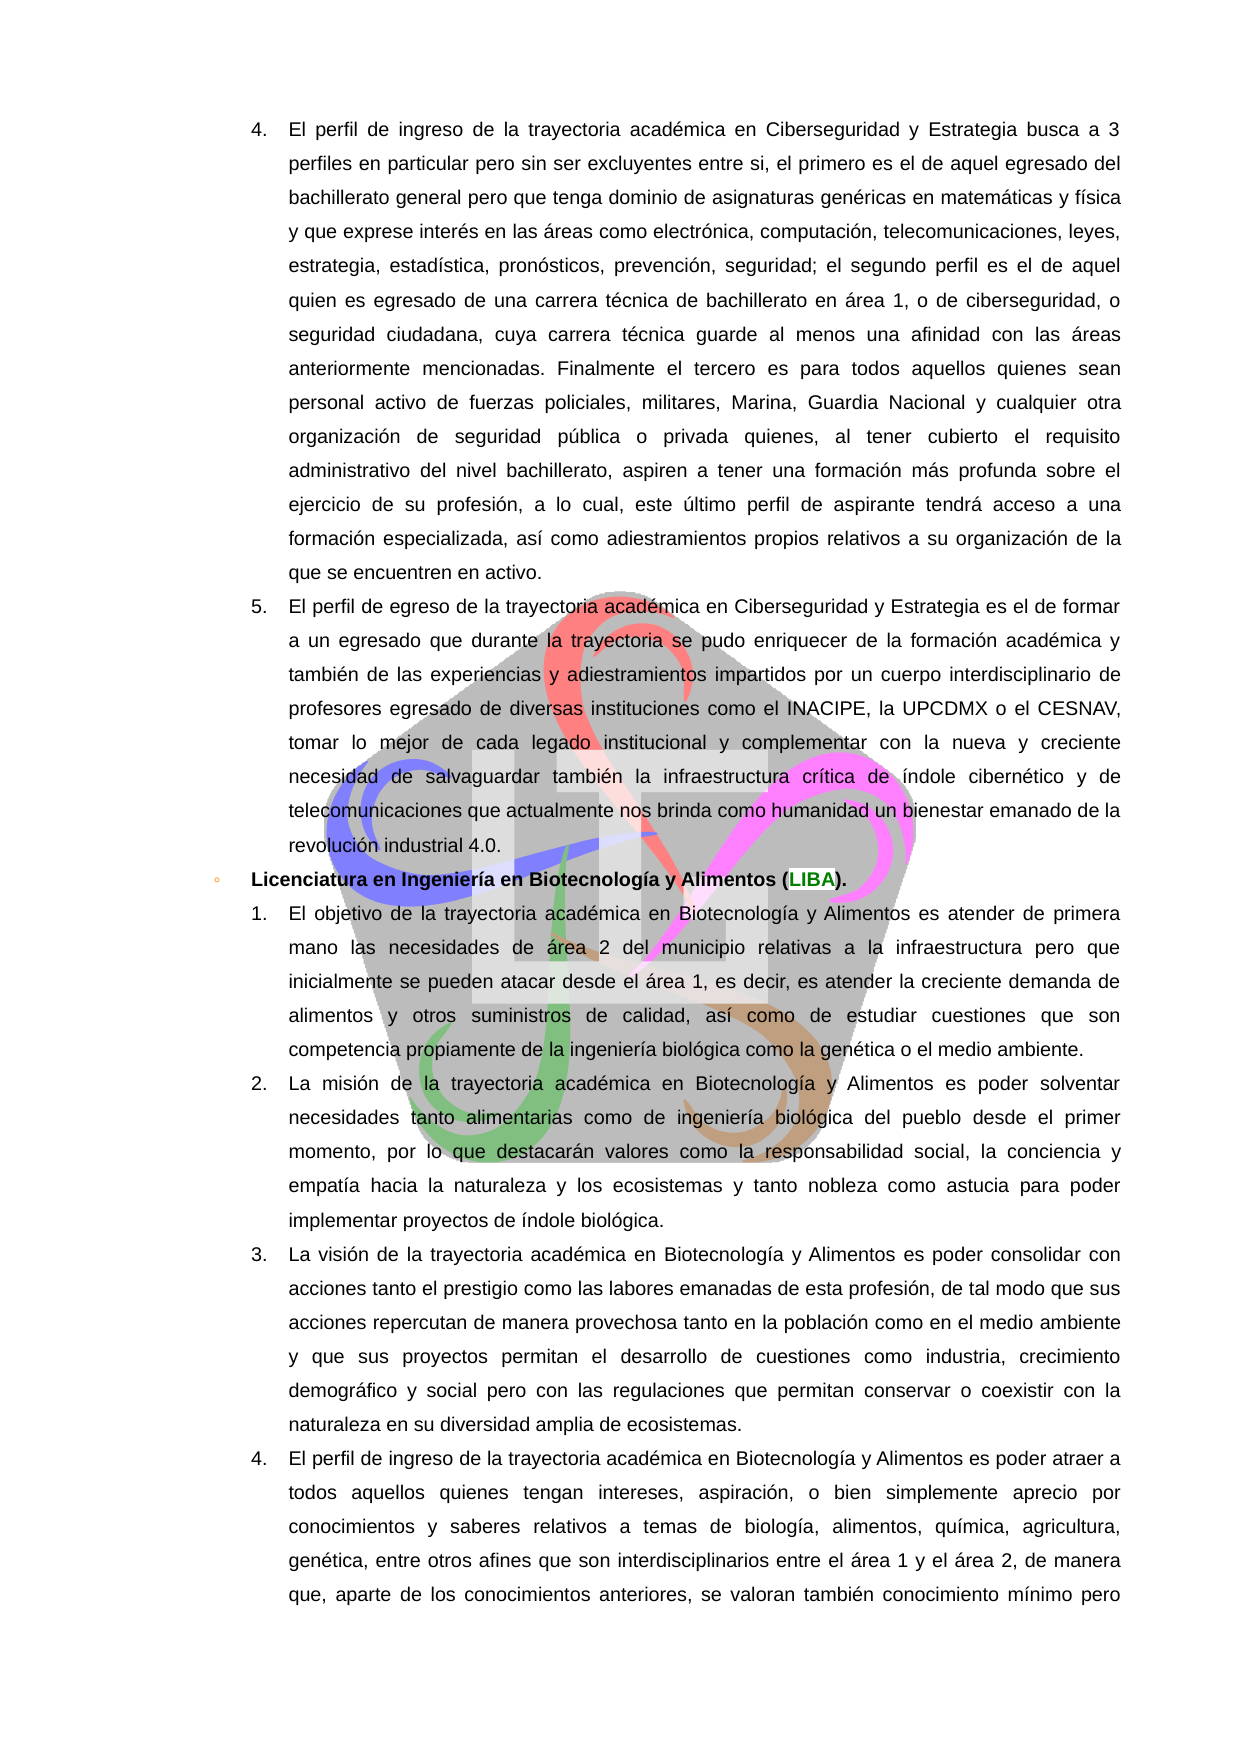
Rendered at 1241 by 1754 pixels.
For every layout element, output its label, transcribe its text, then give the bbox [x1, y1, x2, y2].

picture [324, 584, 916, 595]
list El perfil de egreso de la trayectoria académica en Ciberseguridad y Estrategia es el de formar a un egresado que durante la trayectoria se pudo enriquecer de la formación académica y también de las experiencias y adiestramientos impartidos por un cuerpo interdisciplinario de profesores egresado de diversas instituciones como el INACIPE, la UPCDMX o el CESNAV, tomar lo mejor de cada legado institucional y complementar con la nueva y creciente necesidad de salvaguardar también la infraestructura crítica de índole cibernético y de telecomunicaciones que actualmente nos brinda como humanidad un bienestar emanado de la revolución industrial 4.0. [251, 595, 1122, 856]
list El objetivo de la trayectoria académica en Biotecnología y Alimentos es atender de primera mano las necesidades de área 2 del municipio relativas a la infraestructura pero que inicialmente se pueden atacar desde el área 1, es decir, es atender la creciente demanda de alimentos y otros suministros de calidad, así como de estudiar cuestiones que son competencia propiamente de la ingeniería biológica como la genética o el medio ambiente. [251, 902, 1122, 1061]
picture [324, 856, 916, 867]
list El perfil de ingreso de la trayectoria académica en Biotecnología y Alimentos es poder atraer a todos aquellos quienes tengan intereses, aspiración, o bien simplemente aprecio por conocimientos y saberes relativos a temas de biología, alimentos, química, agricultura, genética, entre otros afines que son interdisciplinarios entre el área 1 y el área 2, de manera que, aparte de los conocimientos anteriores, se valoran también conocimiento mínimo pero [251, 1447, 1122, 1606]
picture [324, 890, 916, 902]
list La misión de la trayectoria académica en Biotecnología y Alimentos es poder solventar necesidades tanto alimentarias como de ingeniería biológica del pueblo desde el primer momento, por lo que destacarán valores como la responsabilidad social, la conciencia y empatía hacia la naturaleza y los ecosistemas y tanto nobleza como astucia para poder implementar proyectos de índole biológica. [251, 1072, 1122, 1231]
picture [324, 1061, 916, 1072]
list Licenciatura en Ingeniería en Biotecnología y Alimentos (LIBA). [213, 867, 1122, 890]
list La visión de la trayectoria académica en Biotecnología y Alimentos es poder consolidar con acciones tanto el prestigio como las labores emanadas de esta profesión, de tal modo que sus acciones repercutan de manera provechosa tanto en la población como en el medio ambiente y que sus proyectos permitan el desarrollo de cuestiones como industria, crecimiento demográfico y social pero con las regulaciones que permitan conservar o coexistir con la naturaleza en su diversidad amplia de ecosistemas. [251, 1242, 1122, 1436]
list El perfil de ingreso de la trayectoria académica en Ciberseguridad y Estrategia busca a 3 perfiles en particular pero sin ser excluyentes entre si, el primero es el de aquel egresado del bachillerato general pero que tenga dominio de asignaturas genéricas en matemáticas y física y que exprese interés en las áreas como electrónica, computación, telecomunicaciones, leyes, estrategia, estadística, pronósticos, prevención, seguridad; el segundo perfil es el de aquel quien es egresado de una carrera técnica de bachillerato en área 1, o de ciberseguridad, o seguridad ciudadana, cuya carrera técnica guarde al menos una afinidad con las áreas anteriormente mencionadas. Finalmente el tercero es para todos aquellos quienes sean personal activo de fuerzas policiales, militares, Marina, Guardia Nacional y cualquier otra organización de seguridad pública o privada quienes, al tener cubierto el requisito administrativo del nivel bachillerato, aspiren a tener una formación más profunda sobre el ejercicio de su profesión, a lo cual, este último perfil de aspirante tendrá acceso a una formación especializada, así como adiestramientos propios relativos a su organización de la que se encuentren en activo. [251, 118, 1122, 584]
